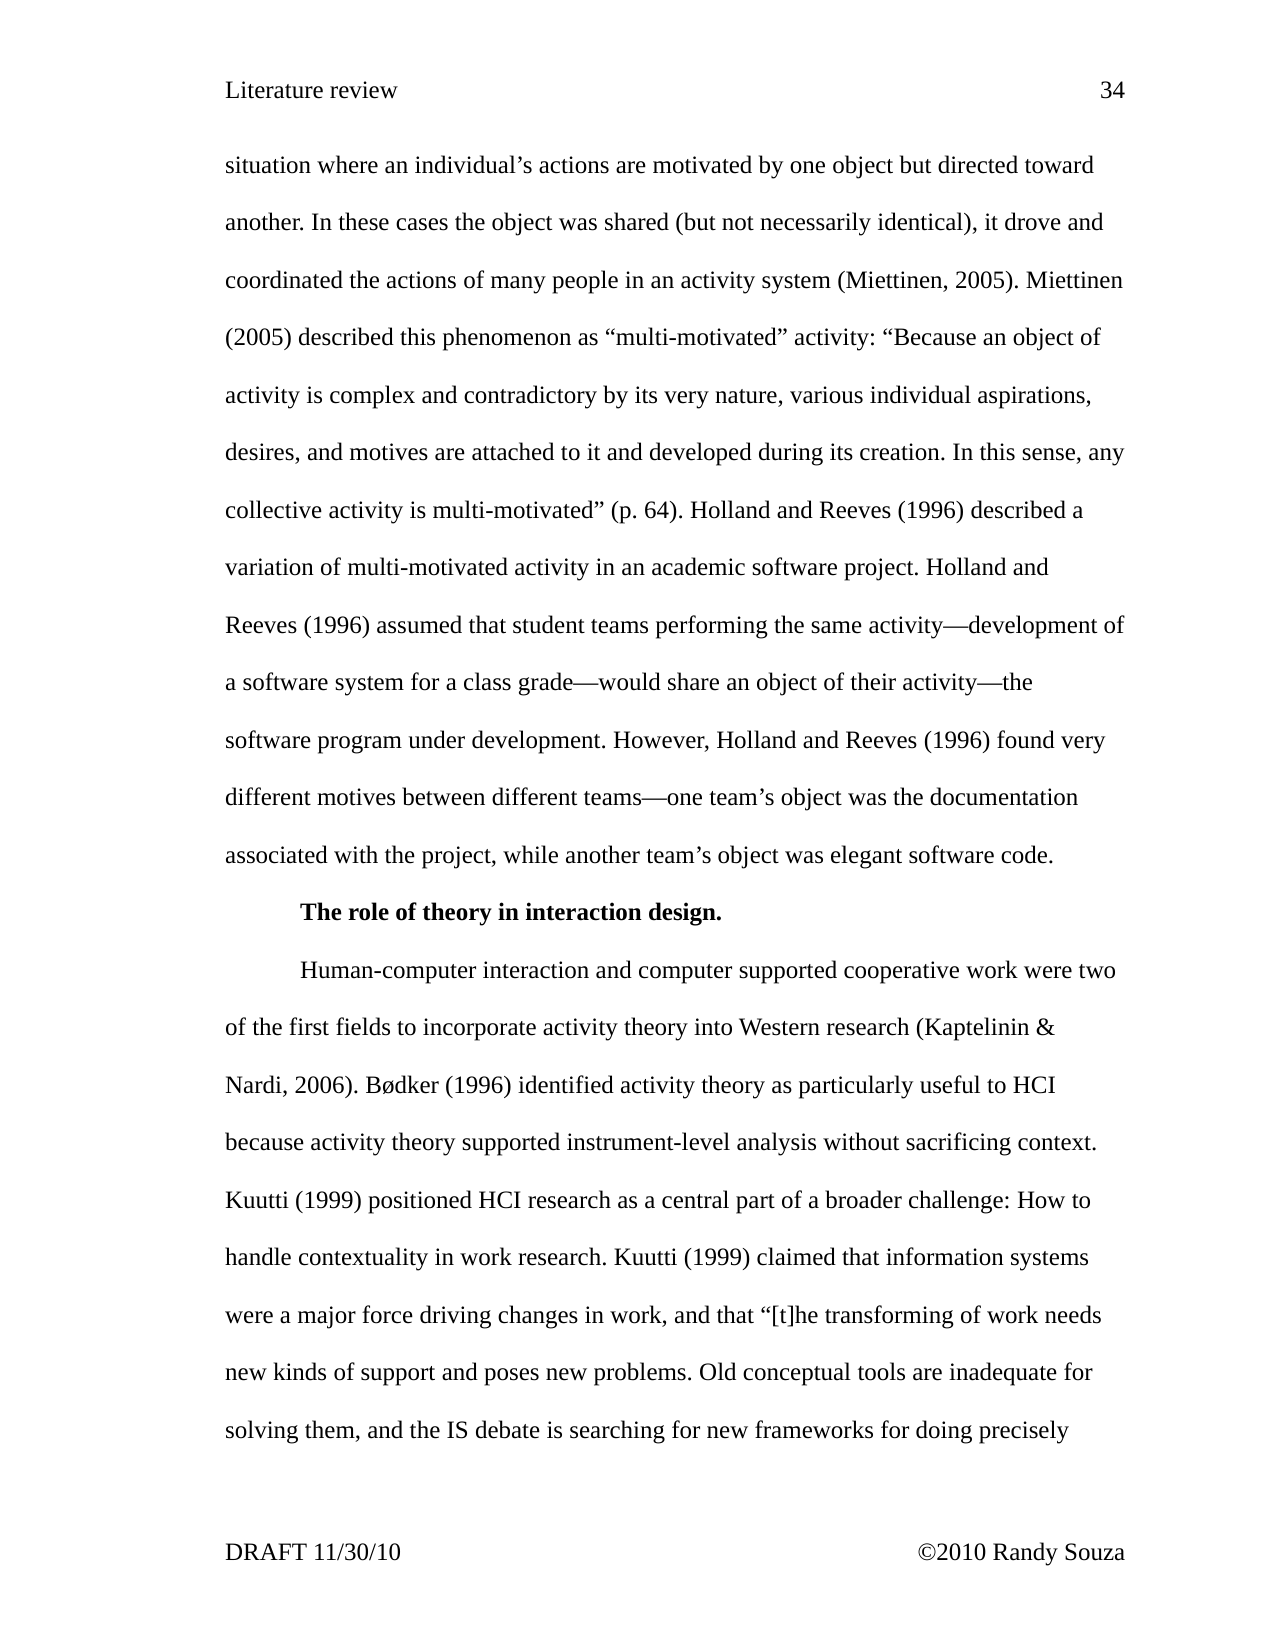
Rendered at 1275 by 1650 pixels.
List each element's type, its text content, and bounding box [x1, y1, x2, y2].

subtitle The role of theory in interaction design. [300, 897, 1125, 926]
text situation where an individual’s actions are motivated by one object but directed toward another. In these cases the object was shared (but not necessarily identical), it drove and coordinated the actions of many people in an activity system (Miettinen, 2005). Miettinen (2005) described this phenomenon as “multi-motivated” activity: “Because an object of activity is complex and contradictory by its very nature, various individual aspirations, desires, and motives are attached to it and developed during its creation. In this sense, any collective activity is multi-motivated” (p. 64). Holland and Reeves (1996) described a variation of multi-motivated activity in an academic software project. Holland and Reeves (1996) assumed that student teams performing the same activity—development of a software system for a class grade—would share an object of their activity—the software program under development. However, Holland and Reeves (1996) found very different motives between different teams—one team’s object was the documentation associated with the project, while another team’s object was elegant software code. [225, 150, 1125, 869]
text Human-computer interaction and computer supported cooperative work were two of the first fields to incorporate activity theory into Western research (Kaptelinin & Nardi, 2006). Bødker (1996) identified activity theory as particularly useful to HCI because activity theory supported instrument-level analysis without sacrificing context. Kuutti (1999) positioned HCI research as a central part of a broader challenge: How to handle contextuality in work research. Kuutti (1999) claimed that information systems were a major force driving changes in work, and that “[t]he transforming of work needs new kinds of support and poses new problems. Old conceptual tools are inadequate for solving them, and the IS debate is searching for new frameworks for doing precisely [225, 955, 1125, 1444]
